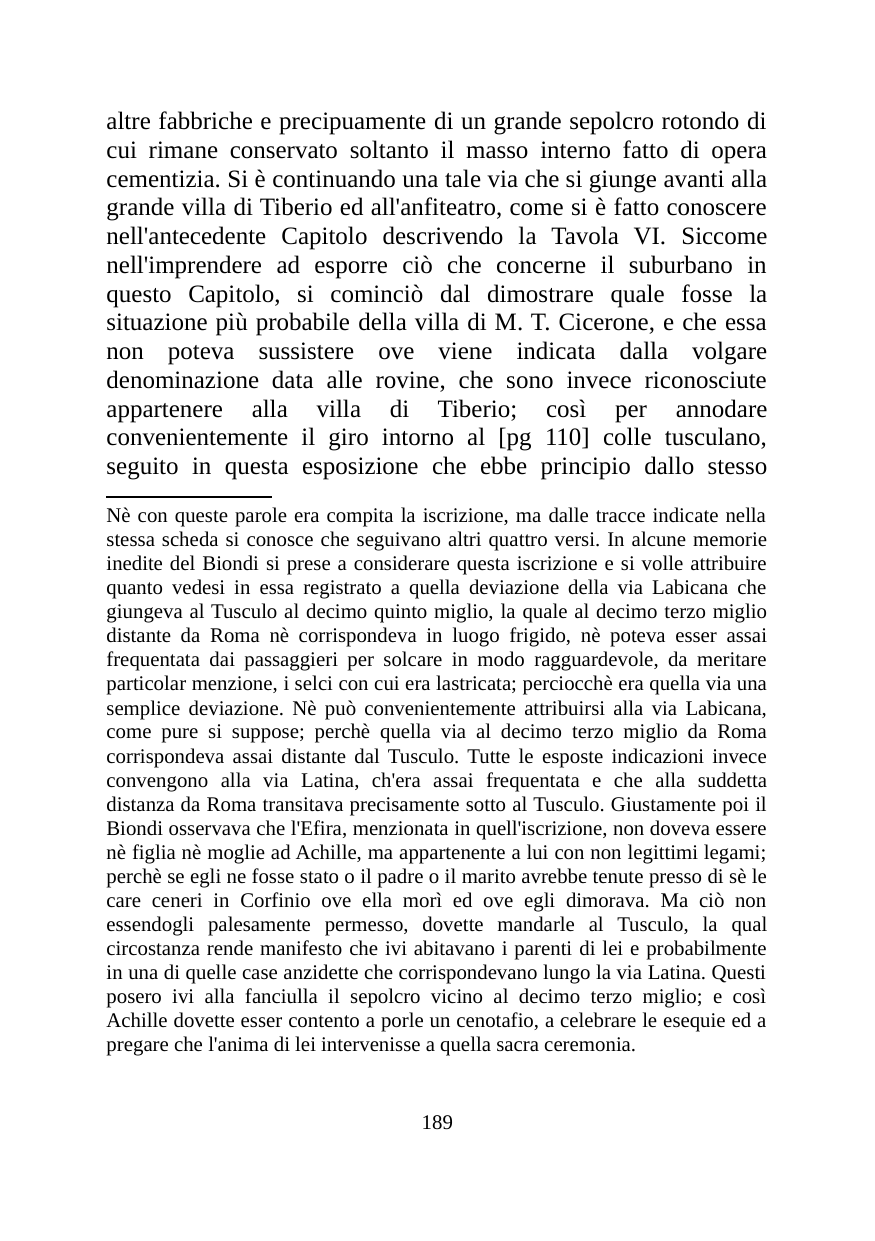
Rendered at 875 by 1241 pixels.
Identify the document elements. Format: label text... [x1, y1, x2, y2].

text altre fabbriche e precipuamente di un grande sepolcro rotondo di cui rimane conservato soltanto il masso interno fatto di opera cementizia. Si è continuando una tale via che si giunge avanti alla grande villa di Tiberio ed all'anfiteatro, come si è fatto conoscere nell'antecedente Capitolo descrivendo la Tavola VI. Siccome nell'imprendere ad esporre ciò che concerne il suburbano in questo Capitolo, si cominciò dal dimostrare quale fosse la situazione più probabile della villa di M. T. Cicerone, e che essa non poteva sussistere ove viene indicata dalla volgare denominazione data alle rovine, che sono invece riconosciute appartenere alla villa di Tiberio; così per annodare convenientemente il giro intorno al [pg 110] colle tusculano, seguito in questa esposizione che ebbe principio dallo stesso [106, 106, 768, 480]
text Nè con queste parole era compita la iscrizione, ma dalle tracce indicate nella stessa scheda si conosce che seguivano altri quattro versi. In alcune memorie inedite del Biondi si prese a considerare questa iscrizione e si volle attribuire quanto vedesi in essa registrato a quella deviazione della via Labicana che giungeva al Tusculo al decimo quinto miglio, la quale al decimo terzo miglio distante da Roma nè corrispondeva in luogo frigido, nè poteva esser assai frequentata dai passaggieri per solcare in modo ragguardevole, da meritare particolar menzione, i selci con cui era lastricata; perciocchè era quella via una semplice deviazione. Nè può convenientemente attribuirsi alla via Labicana, come pure si suppose; perchè quella via al decimo terzo miglio da Roma corrispondeva assai distante dal Tusculo. Tutte le esposte indicazioni invece convengono alla via Latina, ch'era assai frequentata e che alla suddetta distanza da Roma transitava precisamente sotto al Tusculo. Giustamente poi il Biondi osservava che l'Efira, menzionata in quell'iscrizione, non doveva essere nè figlia nè moglie ad Achille, ma appartenente a lui con non legittimi legami; perchè se egli ne fosse stato o il padre o il marito avrebbe tenute presso di sè le care ceneri in Corfinio ove ella morì ed ove egli dimorava. Ma ciò non essendogli palesamente permesso, dovette mandarle al Tusculo, la qual circostanza rende manifesto che ivi abitavano i parenti di lei e probabilmente in una di quelle case anzidette che corrispondevano lungo la via Latina. Questi posero ivi alla fanciulla il sepolcro vicino al decimo terzo miglio; e così Achille dovette esser contento a porle un cenotafio, a celebrare le esequie ed a pregare che l'anima di lei intervenisse a quella sacra ceremonia. [106, 503, 768, 1056]
